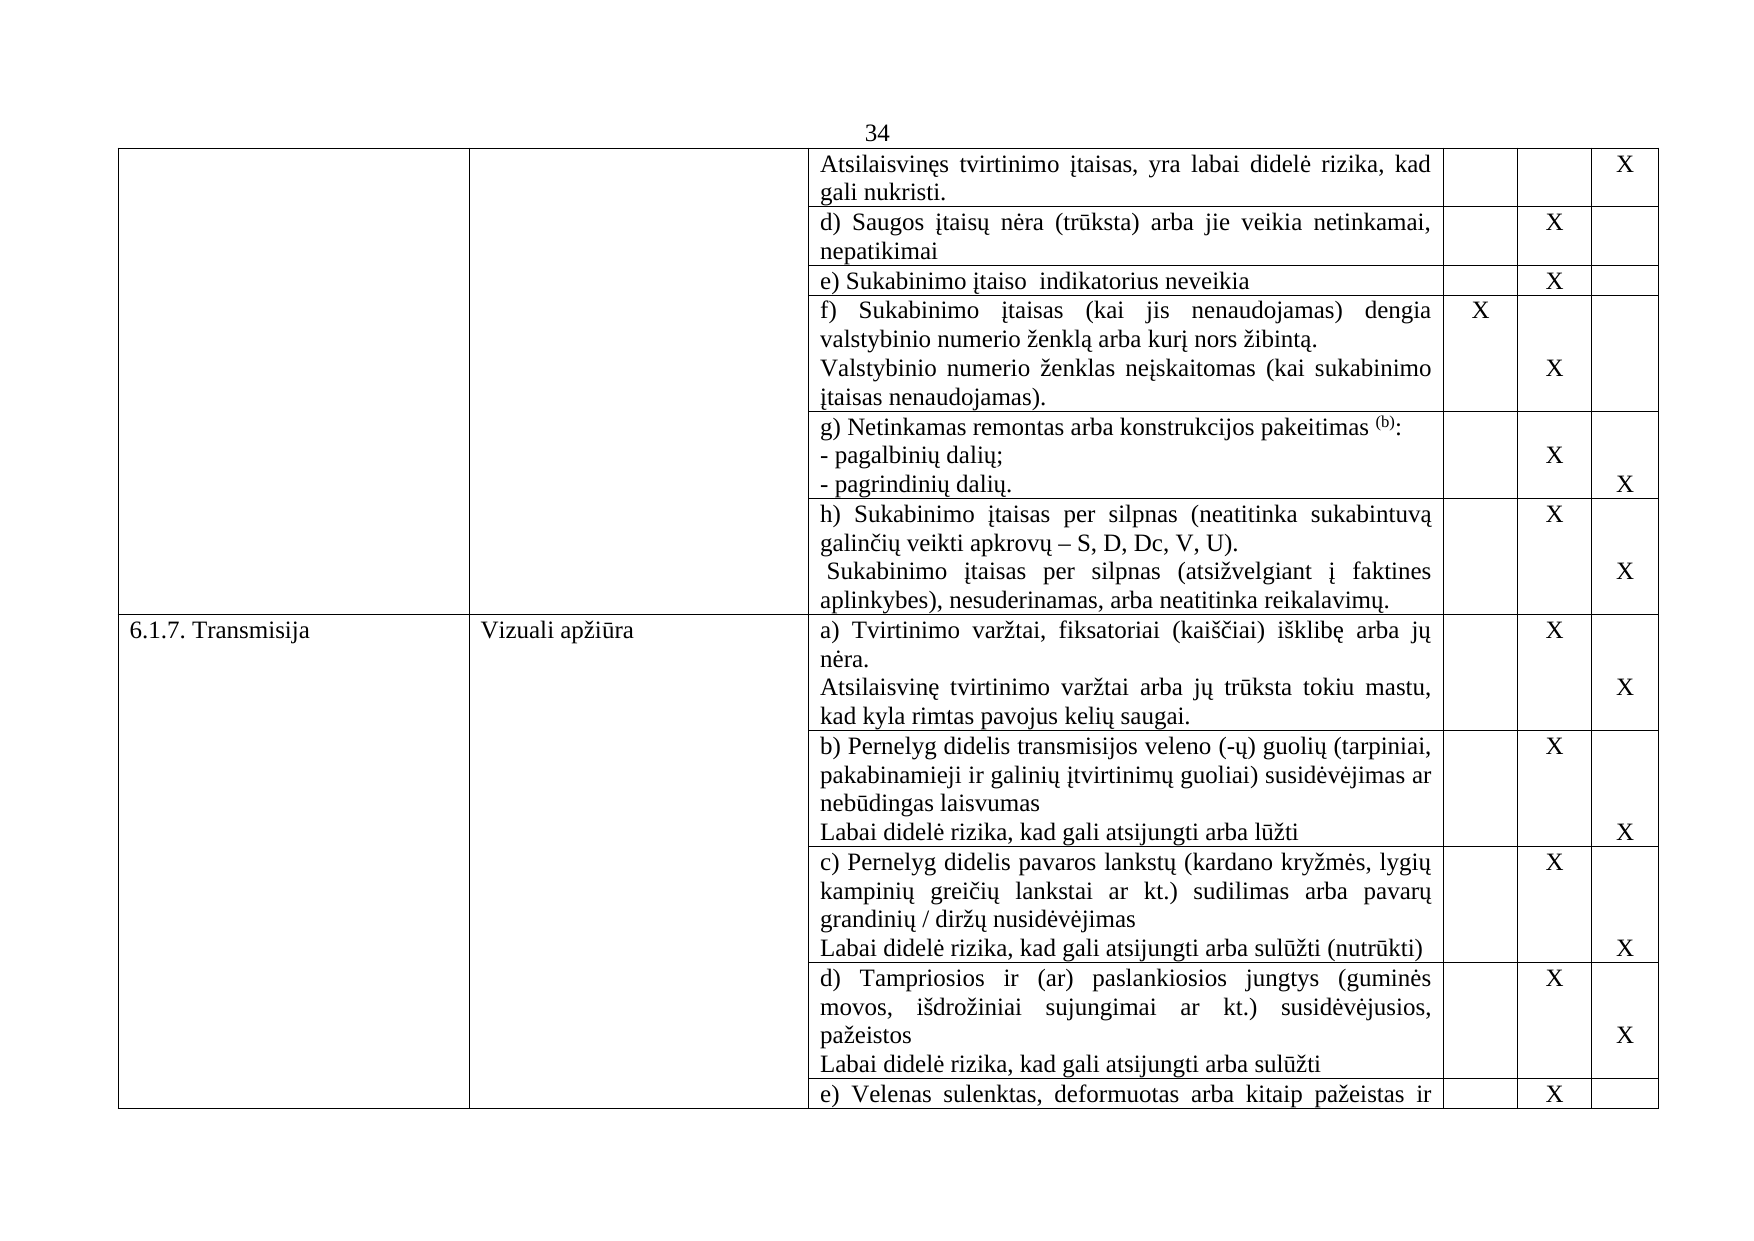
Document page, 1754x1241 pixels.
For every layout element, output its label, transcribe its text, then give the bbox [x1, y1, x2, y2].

table_cell [1444, 847, 1517, 962]
table_cell d) Saugos įtaisų nėra (trūksta) arba jie veikia netinkamai, nepatikimai [809, 207, 1443, 265]
table_cell X [1592, 963, 1658, 1078]
table_cell d) Tampriosios ir (ar) paslankiosios jungtys (guminės movos, išdrožiniai sujungimai ar kt.) susidėvėjusios, pažeistos Labai didelė rizika, kad gali atsijungti arba sulūžti [809, 963, 1443, 1078]
table_cell X [1518, 499, 1591, 614]
table_cell e) Velenas sulenktas, deformuotas arba kitaip pažeistas ir [809, 1079, 1443, 1108]
table_cell 6.1.7. Transmisija [119, 615, 469, 1108]
table_cell [1444, 615, 1517, 730]
table_cell Vizuali apžiūra [470, 615, 808, 1108]
table_cell [1518, 149, 1591, 206]
table_cell [1444, 412, 1517, 498]
table_cell X [1592, 731, 1658, 846]
table_cell X [1444, 296, 1517, 411]
table_cell X [1592, 499, 1658, 614]
table_cell g) Netinkamas remontas arba konstrukcijos pakeitimas (b): - pagalbinių dalių; - pagrindinių dalių. [809, 412, 1443, 498]
table_cell h) Sukabinimo įtaisas per silpnas (neatitinka sukabintuvą galinčių veikti apkrovų – S, D, Dc, V, U). Sukabinimo įtaisas per silpnas (atsižvelgiant į faktines aplinkybes), nesuderinamas, arba neatitinka reikalavimų. [809, 499, 1443, 614]
table_cell [1444, 731, 1517, 846]
table_cell [1444, 149, 1517, 206]
table_cell X [1592, 615, 1658, 730]
table_cell c) Pernelyg didelis pavaros lankstų (kardano kryžmės, lygių kampinių greičių lankstai ar kt.) sudilimas arba pavarų grandinių / diržų nusidėvėjimas Labai didelė rizika, kad gali atsijungti arba sulūžti (nutrūkti) [809, 847, 1443, 962]
table_cell a) Tvirtinimo varžtai, fiksatoriai (kaiščiai) išklibę arba jų nėra. Atsilaisvinę tvirtinimo varžtai arba jų trūksta tokiu mastu, kad kyla rimtas pavojus kelių saugai. [809, 615, 1443, 730]
table_cell [119, 149, 469, 614]
table_cell [1592, 266, 1658, 294]
table_cell X [1518, 207, 1591, 265]
table_cell X [1518, 615, 1591, 730]
table_cell X [1592, 412, 1658, 498]
table_cell X [1518, 296, 1591, 411]
table_cell X [1518, 847, 1591, 962]
table_cell X [1592, 149, 1658, 206]
table_cell [1592, 207, 1658, 265]
table_cell X [1518, 412, 1591, 498]
table_cell b) Pernelyg didelis transmisijos veleno (-ų) guolių (tarpiniai, pakabinamieji ir galinių įtvirtinimų guoliai) susidėvėjimas ar nebūdingas laisvumas Labai didelė rizika, kad gali atsijungti arba lūžti [809, 731, 1443, 846]
table_cell e) Sukabinimo įtaiso indikatorius neveikia [809, 266, 1443, 294]
table_cell [1444, 266, 1517, 294]
table_cell f) Sukabinimo įtaisas (kai jis nenaudojamas) dengia valstybinio numerio ženklą arba kurį nors žibintą. Valstybinio numerio ženklas neįskaitomas (kai sukabinimo įtaisas nenaudojamas). [809, 296, 1443, 411]
table_cell [1592, 1079, 1658, 1108]
table_cell [1444, 207, 1517, 265]
table_cell [1444, 963, 1517, 1078]
table_cell X [1518, 266, 1591, 294]
table_cell Atsilaisvinęs tvirtinimo įtaisas, yra labai didelė rizika, kad gali nukristi. [809, 149, 1443, 206]
table_cell [1592, 296, 1658, 411]
table_cell [470, 149, 808, 614]
table_cell X [1518, 963, 1591, 1078]
table_cell [1444, 1079, 1517, 1108]
table_cell X [1592, 847, 1658, 962]
table_cell X [1518, 1079, 1591, 1108]
table_cell [1444, 499, 1517, 614]
table_cell X [1518, 731, 1591, 846]
